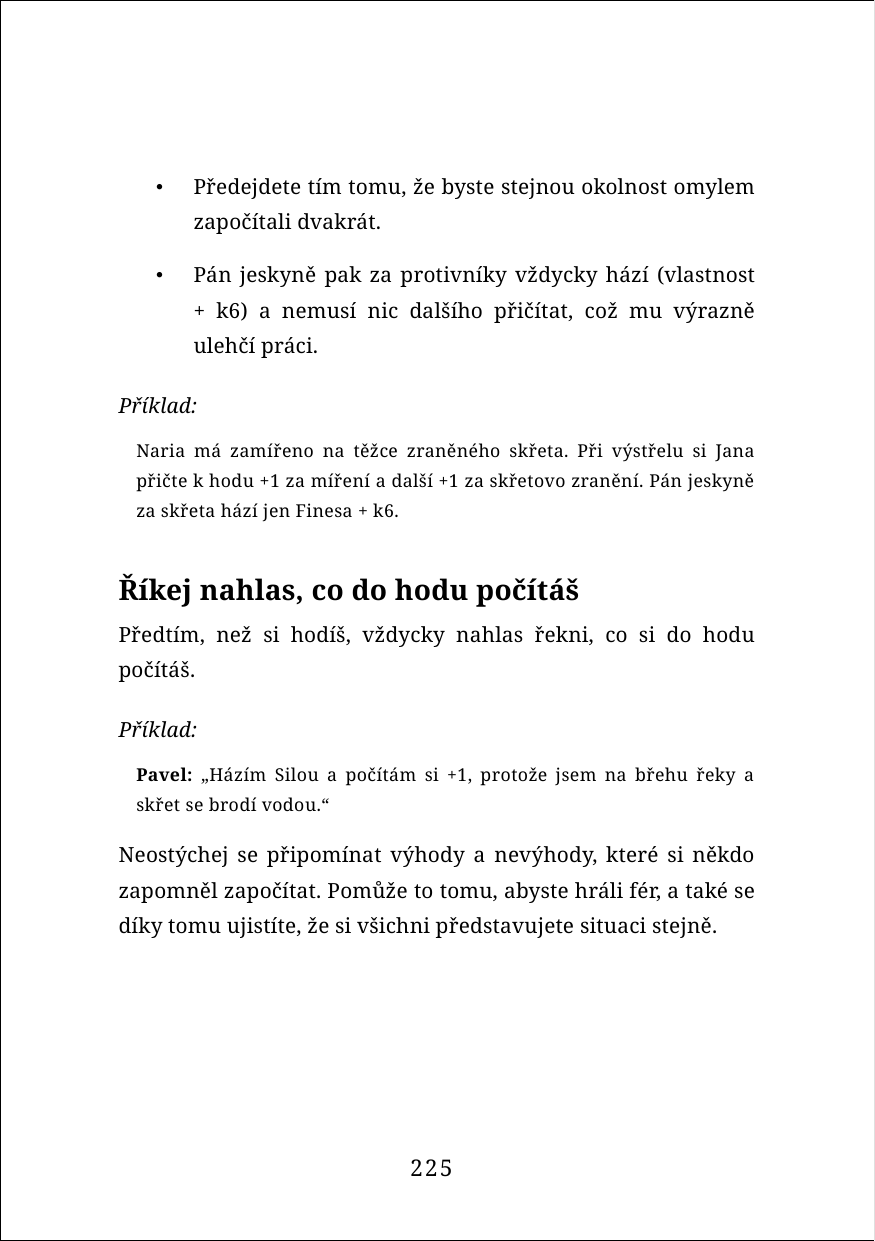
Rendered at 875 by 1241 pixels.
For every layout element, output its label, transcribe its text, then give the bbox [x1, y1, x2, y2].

subtitle Říkej nahlas, co do hodu počítáš [118, 570, 756, 608]
text Naria má zamířeno na těžce zraněného skřeta. Při výstřelu si Jana přičte k hodu +1 za míření a další +1 za skřetovo zranění. Pán jeskyně za skřeta hází jen Finesa + k6. [136, 438, 756, 523]
list Předejdete tím tomu, že byste stejnou okolnost omylem započítali dvakrát. [156, 172, 756, 236]
text Příklad: [118, 391, 756, 419]
text Příklad: [118, 715, 756, 743]
text Neostýchej se připomínat výhody a nevýhody, které si někdo zapomněl započítat. Pomůže to tomu, abyste hráli fér, a také se díky tomu ujistíte, že si všichni představujete situaci stejně. [118, 840, 756, 940]
list Pán jeskyně pak za protivníky vždycky hází (vlastnost + k6) a nemusí nic dalšího přičítat, což mu výrazně ulehčí práci. [156, 261, 756, 360]
text Pavel: „Házím Silou a počítám si +1, protože jsem na břehu řeky a skřet se brodí vodou.“ [136, 762, 756, 816]
text Předtím, než si hodíš, vždycky nahlas řekni, co si do hodu počítáš. [118, 620, 756, 684]
